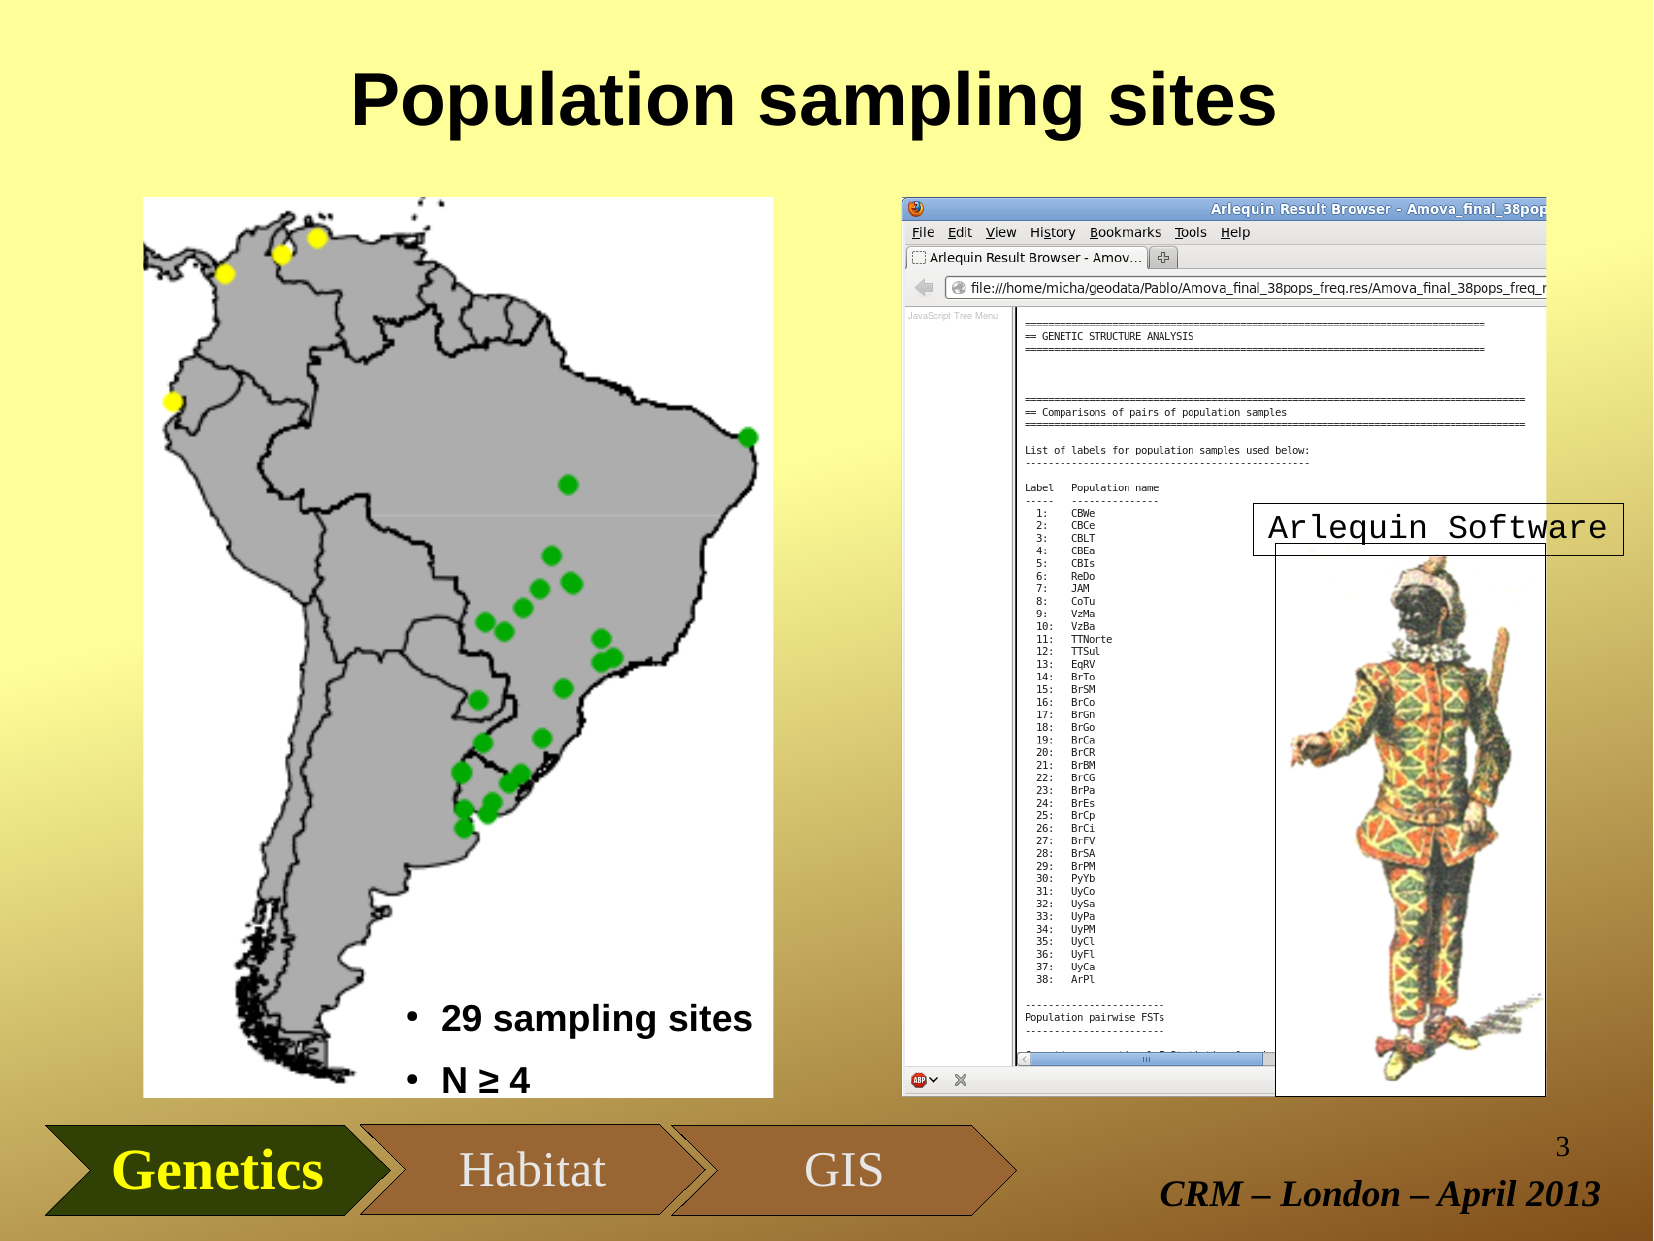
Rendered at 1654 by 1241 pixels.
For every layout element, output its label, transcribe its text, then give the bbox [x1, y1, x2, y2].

picture [901, 197, 1547, 1097]
title Population sampling sites [60, 49, 1591, 151]
picture [143, 197, 774, 1098]
text_box 29 sampling sites N ≥ 4 [390, 968, 769, 1089]
text_box Arlequin Software [1253, 503, 1624, 556]
